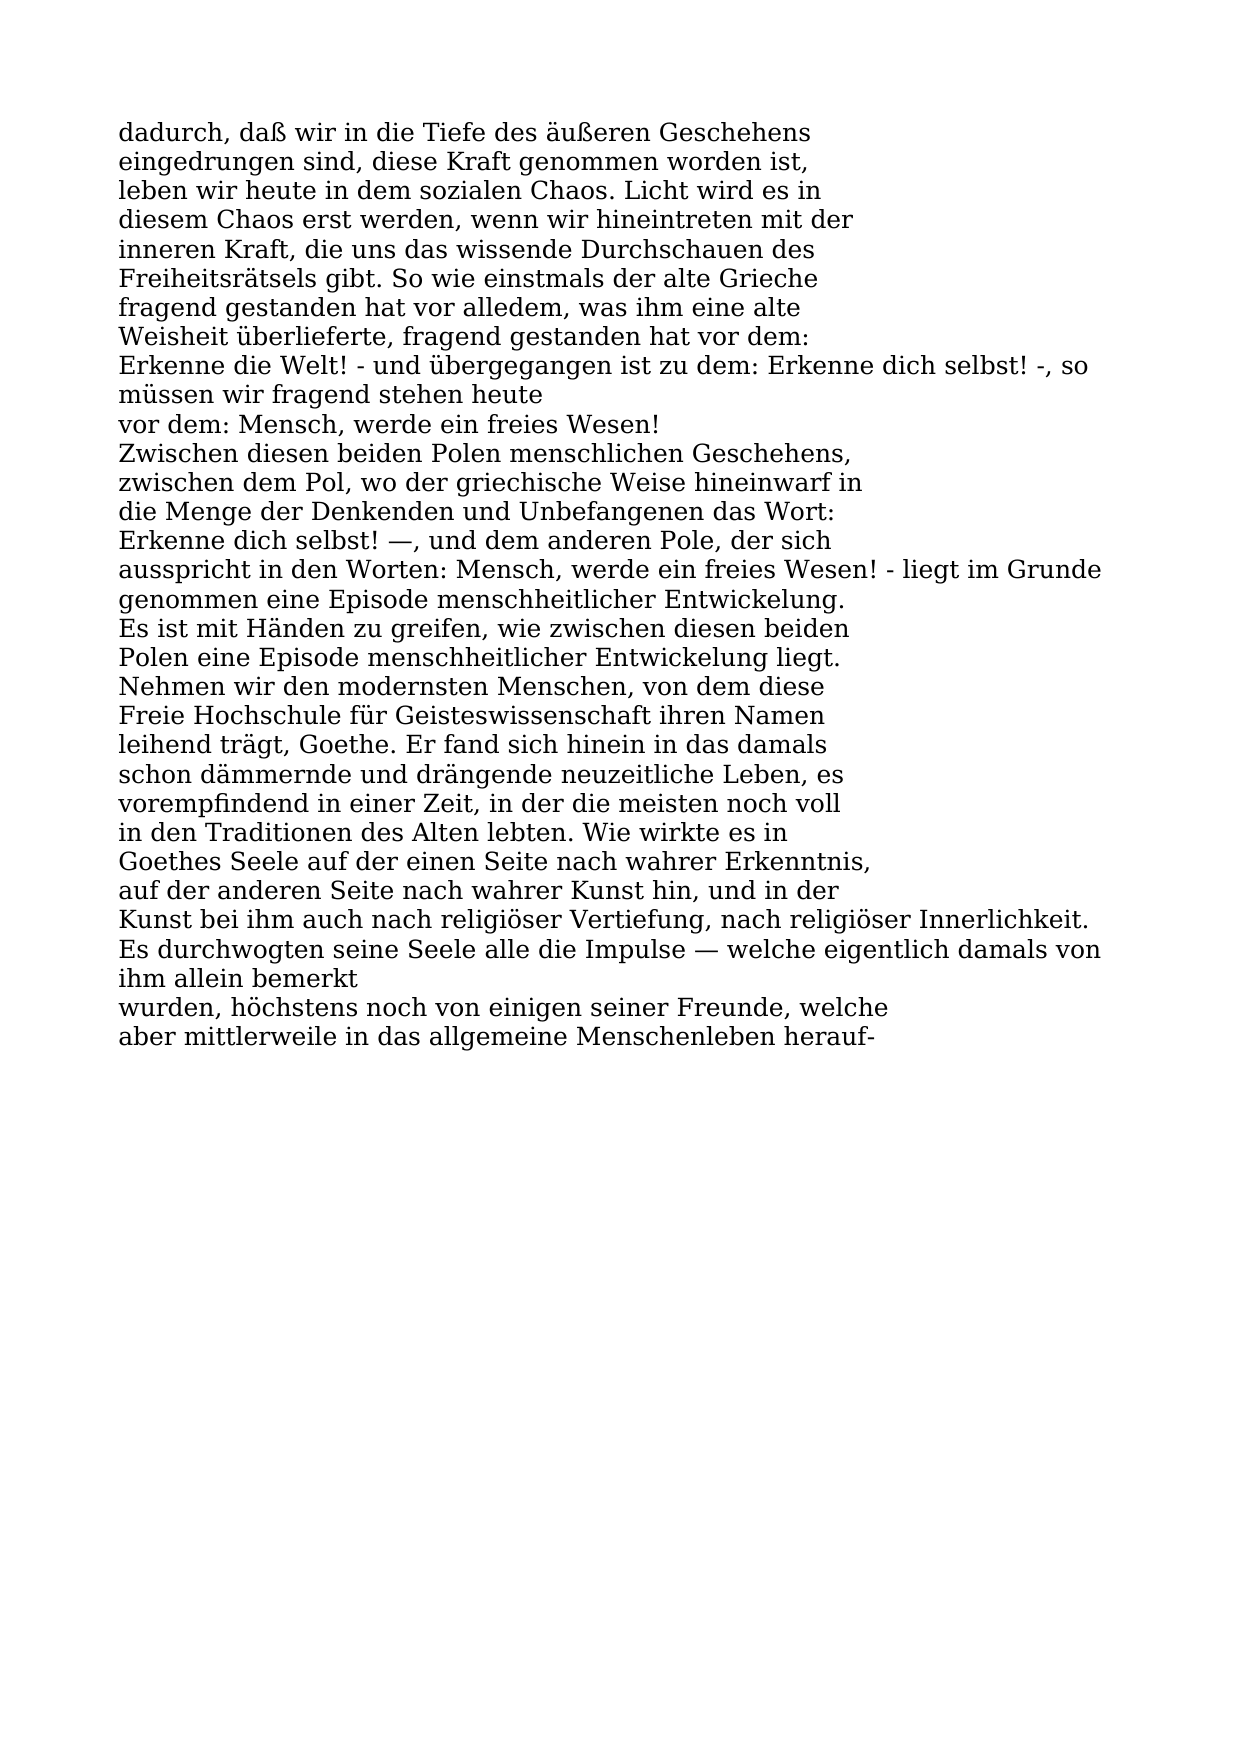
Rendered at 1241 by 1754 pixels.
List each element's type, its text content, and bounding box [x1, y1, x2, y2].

text Erkenne dich selbst! —, und dem anderen Pole, der sich [118, 526, 1122, 556]
text Zwischen diesen beiden Polen menschlichen Geschehens, [118, 439, 1122, 468]
text dadurch, daß wir in die Tiefe des äußeren Geschehens [118, 118, 1122, 147]
text Freiheitsrätsels gibt. So wie einstmals der alte Grieche [118, 264, 1122, 293]
text schon dämmernde und drängende neuzeitliche Leben, es [118, 760, 1122, 789]
text auf der anderen Seite nach wahrer Kunst hin, und in der [118, 876, 1122, 906]
text ausspricht in den Worten: Mensch, werde ein freies Wesen! - liegt im Grunde genommen eine Episode menschheitlicher Entwickelung. [118, 556, 1122, 614]
text wurden, höchstens noch von einigen seiner Freunde, welche [118, 993, 1122, 1022]
text vorempfindend in einer Zeit, in der die meisten noch voll [118, 789, 1122, 818]
text Polen eine Episode menschheitlicher Entwickelung liegt. [118, 643, 1122, 672]
text diesem Chaos erst werden, wenn wir hineintreten mit der [118, 206, 1122, 235]
text Nehmen wir den modernsten Menschen, von dem diese [118, 672, 1122, 701]
text Weisheit überlieferte, fragend gestanden hat vor dem: [118, 322, 1122, 351]
text aber mittlerweile in das allgemeine Menschenleben herauf- [118, 1022, 1122, 1051]
text fragend gestanden hat vor alledem, was ihm eine alte [118, 293, 1122, 322]
text Freie Hochschule für Geisteswissenschaft ihren Namen [118, 701, 1122, 731]
text zwischen dem Pol, wo der griechische Weise hineinwarf in [118, 468, 1122, 497]
text leihend trägt, Goethe. Er fand sich hinein in das damals [118, 731, 1122, 760]
text Es ist mit Händen zu greifen, wie zwischen diesen beiden [118, 614, 1122, 643]
text Goethes Seele auf der einen Seite nach wahrer Erkenntnis, [118, 847, 1122, 876]
text vor dem: Mensch, werde ein freies Wesen! [118, 410, 1122, 439]
text eingedrungen sind, diese Kraft genommen worden ist, [118, 147, 1122, 176]
text in den Traditionen des Alten lebten. Wie wirkte es in [118, 818, 1122, 847]
text inneren Kraft, die uns das wissende Durchschauen des [118, 235, 1122, 264]
text Kunst bei ihm auch nach religiöser Vertiefung, nach religiöser Innerlichkeit. Es durchwogten seine Seele alle die Impulse — welche eigentlich damals von ihm allein bemerkt [118, 906, 1122, 993]
text leben wir heute in dem sozialen Chaos. Licht wird es in [118, 176, 1122, 206]
text die Menge der Denkenden und Unbefangenen das Wort: [118, 497, 1122, 526]
text Erkenne die Welt! - und übergegangen ist zu dem: Erkenne dich selbst! -, so müssen wir fragend stehen heute [118, 351, 1122, 410]
